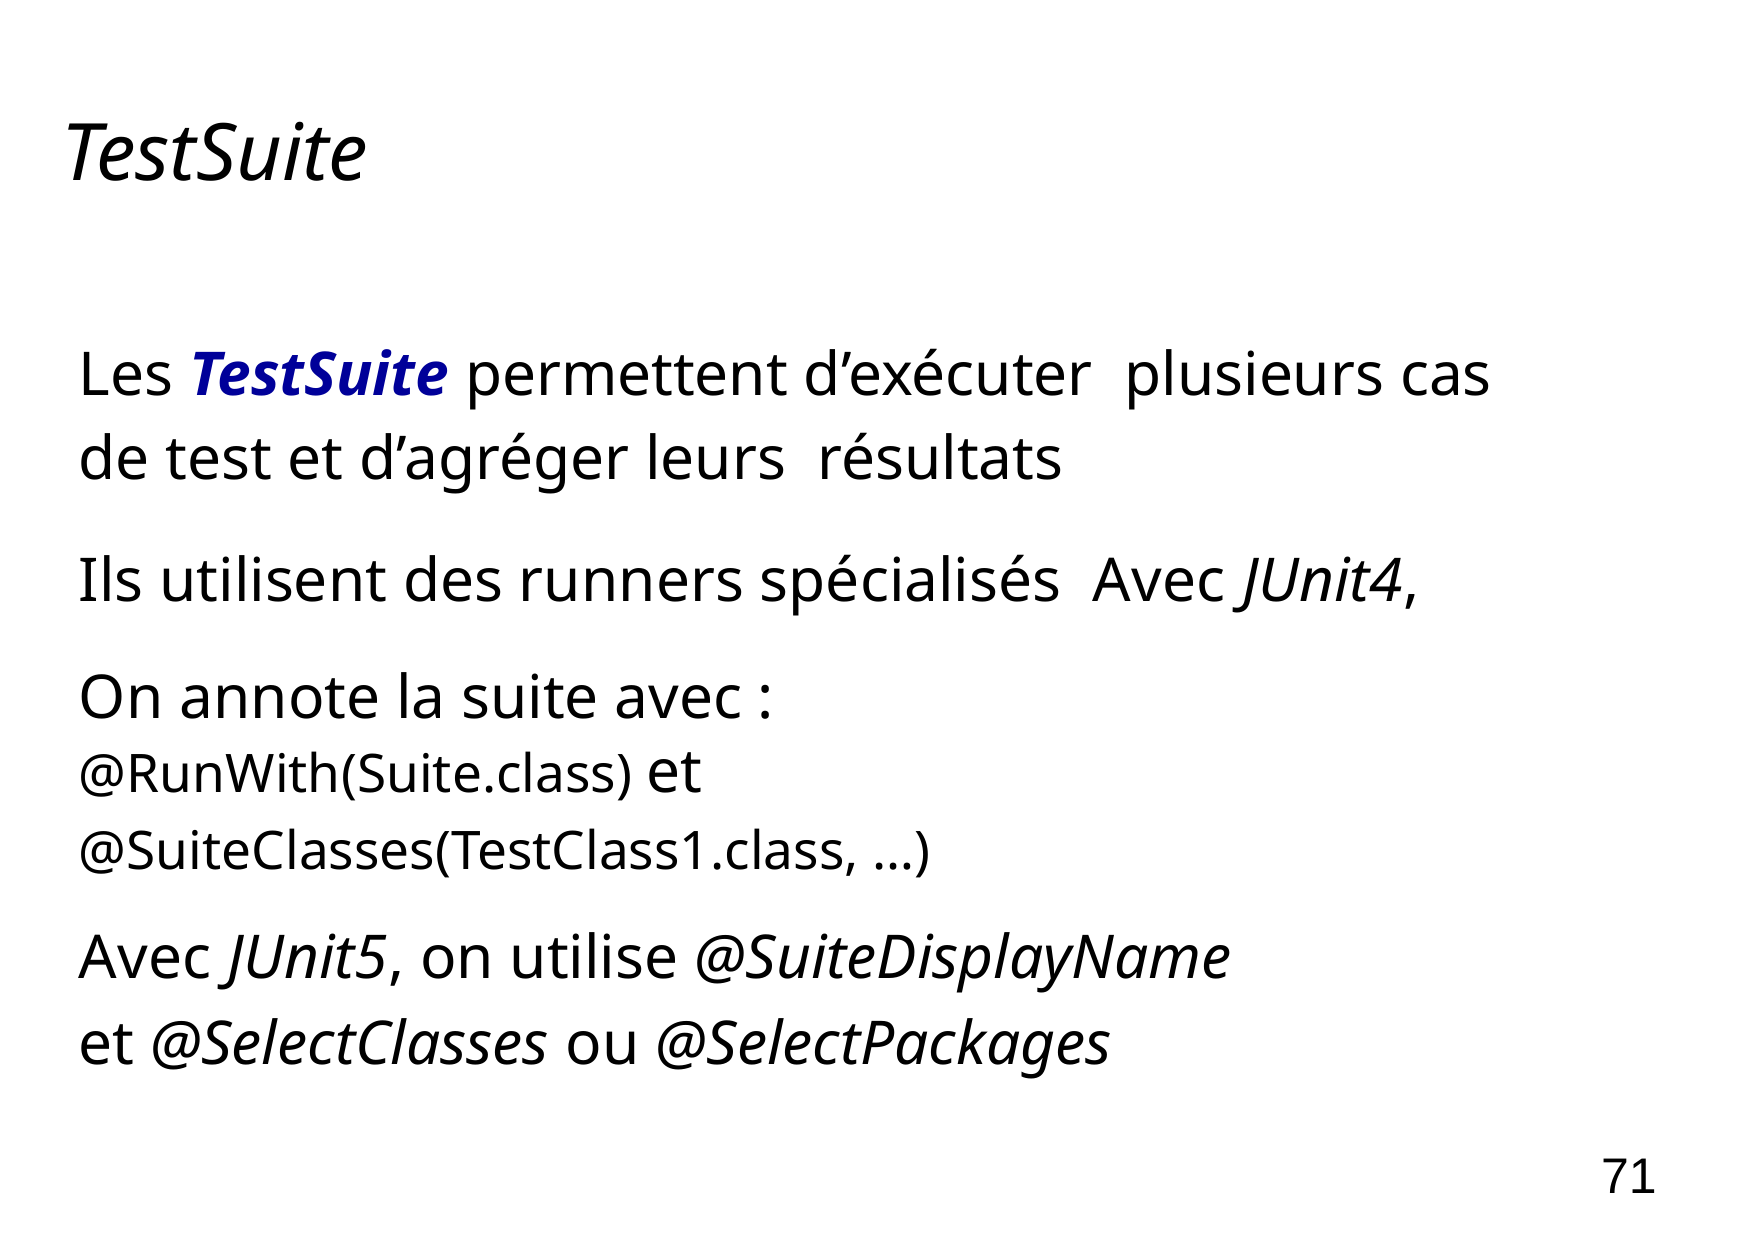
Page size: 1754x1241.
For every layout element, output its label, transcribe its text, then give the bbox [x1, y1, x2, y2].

text_box 71 [1594, 1135, 1658, 1204]
text_box Les TestSuite permettent d’exécuter plusieurs cas de test et d’agréger leurs résultats Ils utilisent des runners spécialisés Avec JUnit4, On annote la suite avec : @RunWith(Suite.class) et @SuiteClasses(TestClass1.class, …) Avec JUnit5, on utilise @SuiteDisplayName et @SelectClasses ou @SelectPackages [76, 316, 1655, 1077]
title TestSuite [59, 98, 1695, 309]
